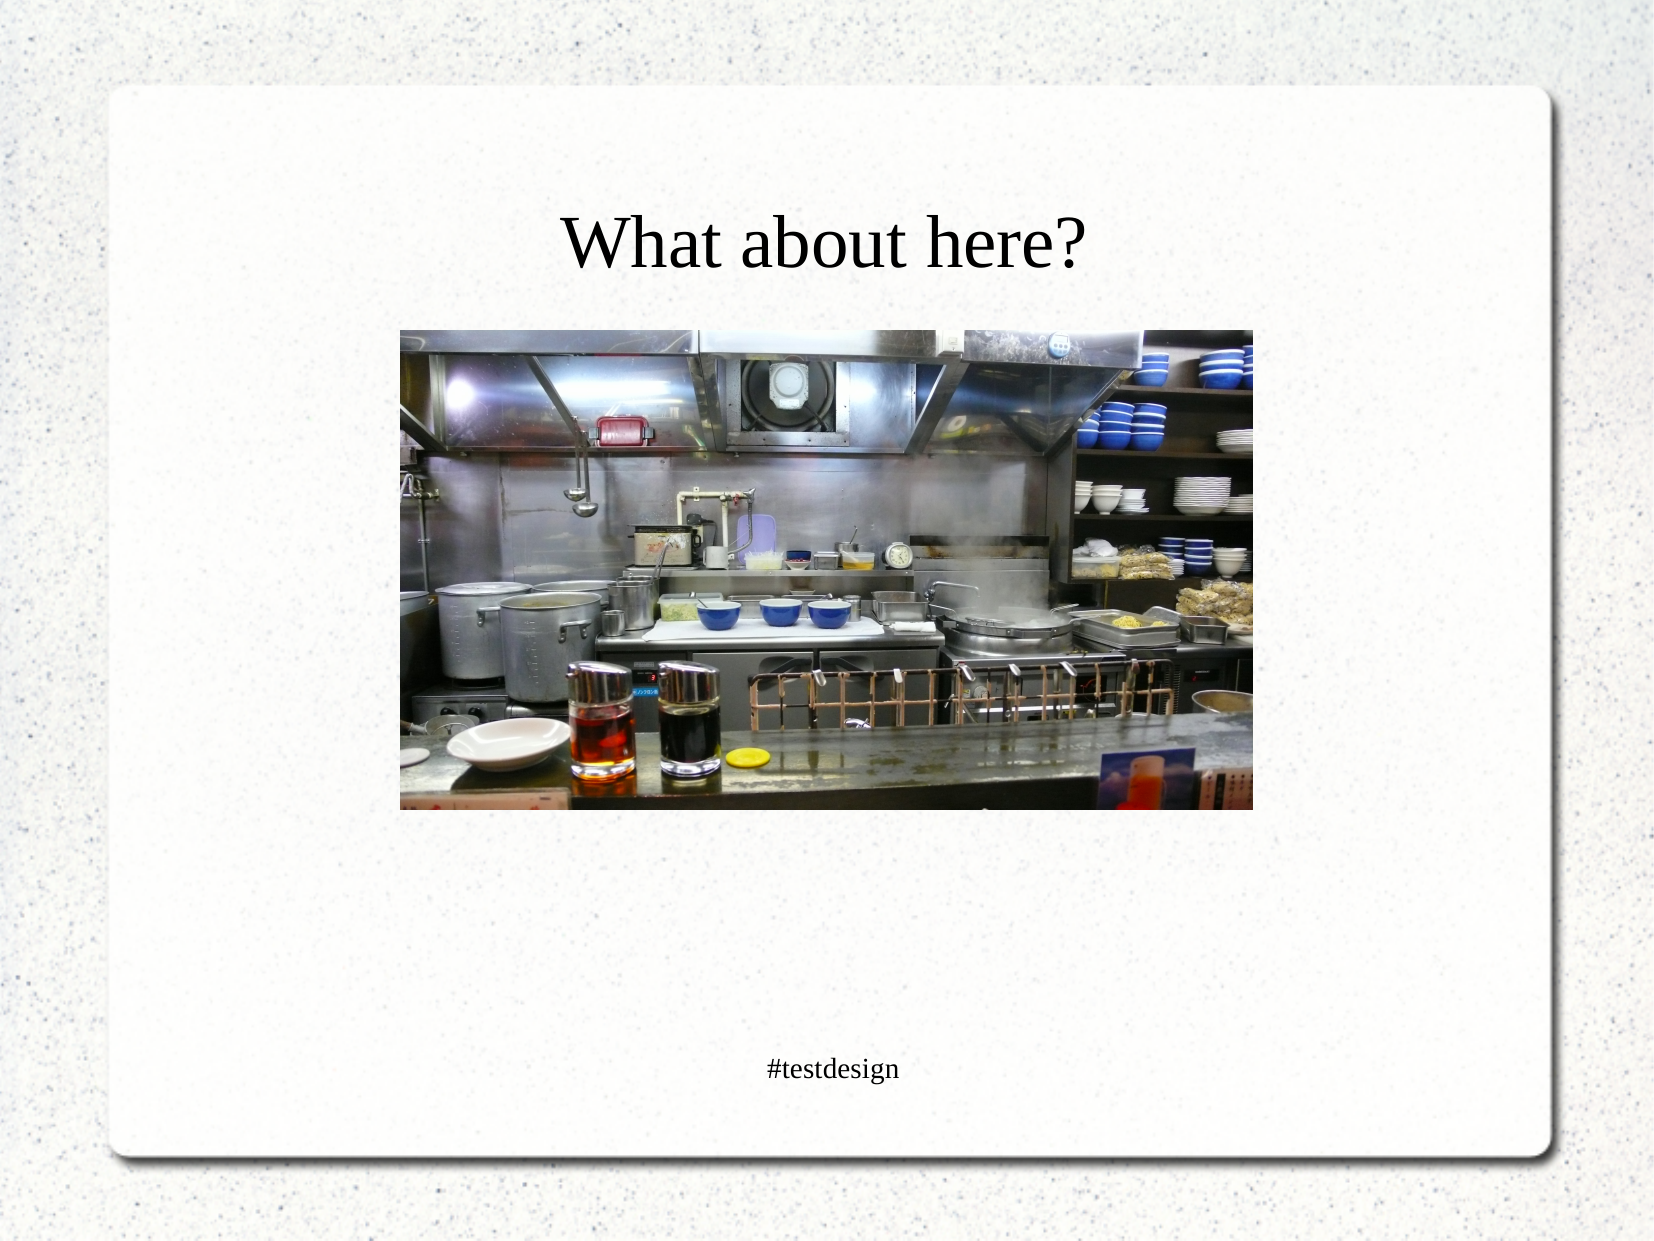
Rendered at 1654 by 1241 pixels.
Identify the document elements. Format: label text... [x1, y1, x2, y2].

picture [0, 0, 1654, 1241]
subtitle What about here? [145, 201, 1504, 1031]
